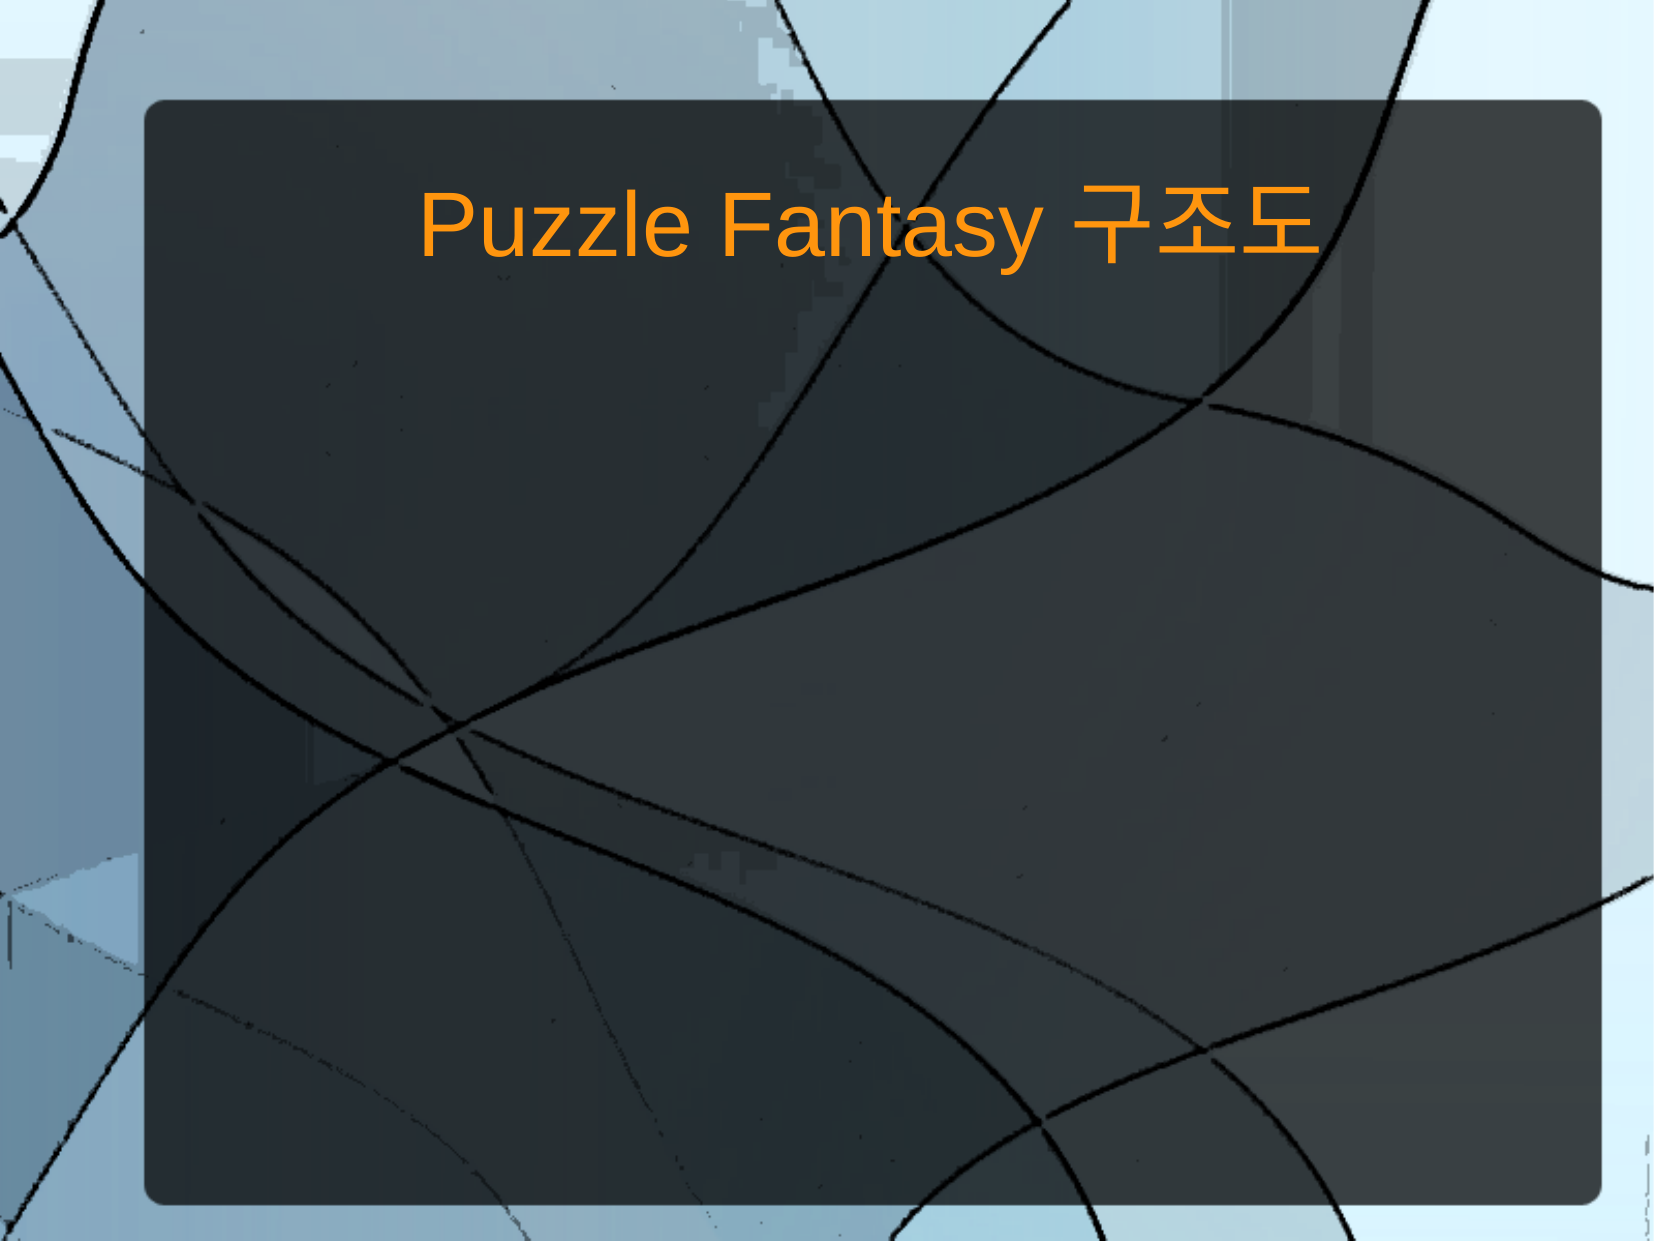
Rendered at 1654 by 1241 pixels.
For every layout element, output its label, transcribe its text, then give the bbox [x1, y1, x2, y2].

picture [0, 0, 1654, 1241]
title Puzzle Fantasy 구조도 [159, 108, 1583, 325]
